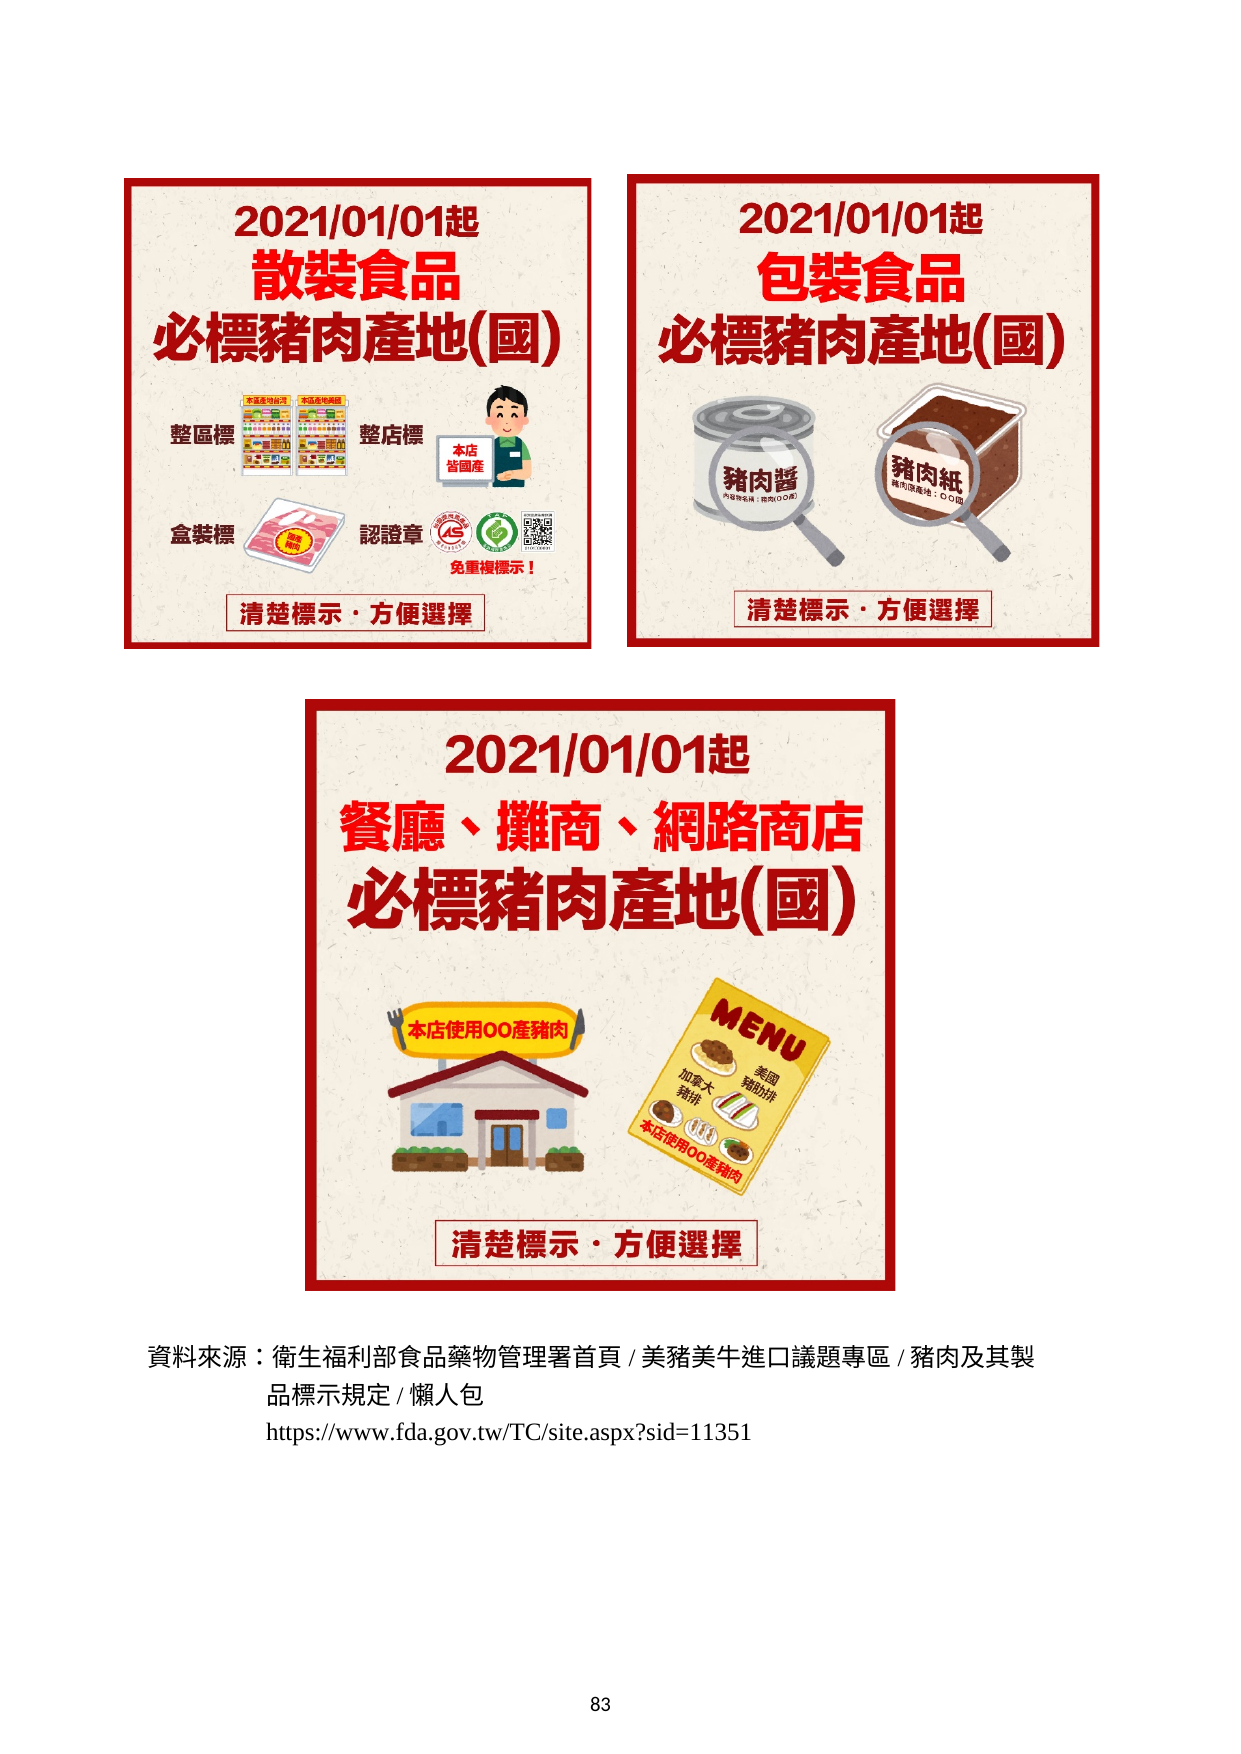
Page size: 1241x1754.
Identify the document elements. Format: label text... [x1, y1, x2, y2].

text 資料來源：衛生福利部食品藥物管理署首頁 / 美豬美牛進口議題專區 / 豬肉及其製品標示規定 / 懶人包 https://www.fda.gov.tw/TC/site.aspx?sid=11351 [148, 1337, 1053, 1450]
picture [627, 174, 1100, 647]
picture [145, 178, 596, 651]
picture [305, 699, 896, 1291]
